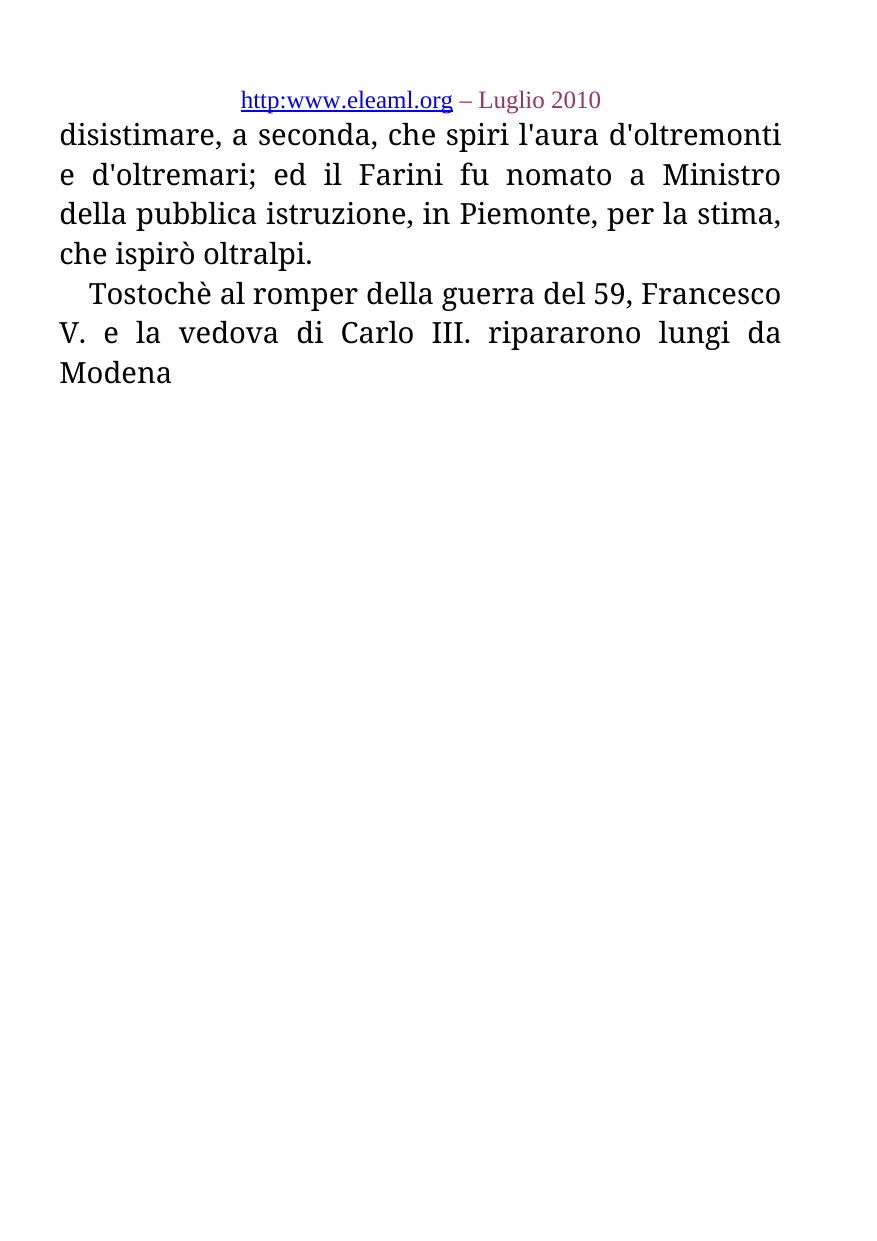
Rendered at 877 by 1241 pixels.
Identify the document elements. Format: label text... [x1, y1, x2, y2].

text disistimare, a seconda, che spiri l'aura d'oltremonti e d'oltremari; ed il Farini fu nomato a Ministro della pubblica istruzione, in Piemonte, per la stima, che ispirò oltralpi. [59, 114, 782, 273]
text Tostochè al romper della guerra del 59, Francesco V. e la vedova di Carlo III. ripararono lungi da Modena [59, 273, 782, 392]
